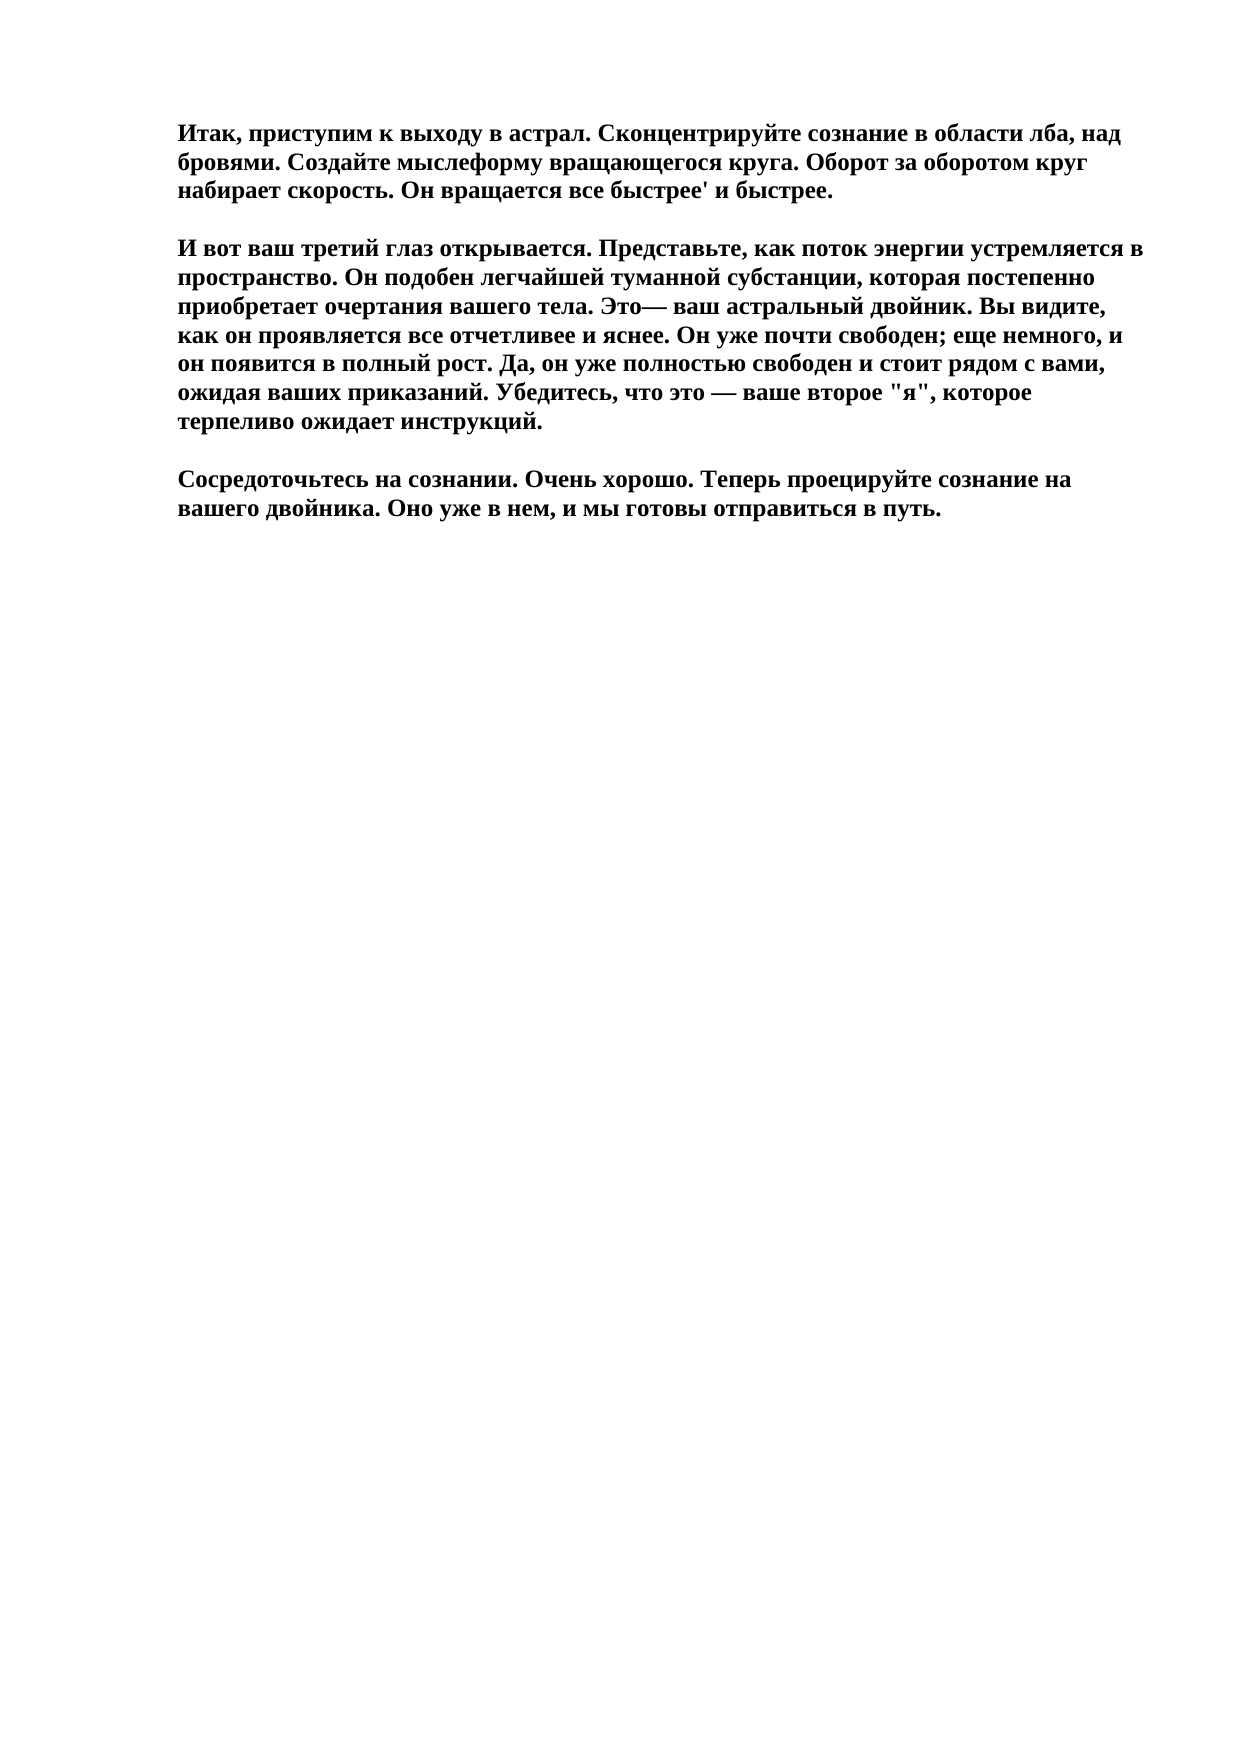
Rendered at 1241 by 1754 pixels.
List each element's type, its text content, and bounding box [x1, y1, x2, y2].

text И вот ваш третий глаз открывается. Представьте, как поток энергии устремляется в пространство. Он подобен легчайшей туманной субстанции, которая постепенно приобретает очертания вашего тела. Это— ваш астральный двойник. Вы видите, как он проявляется все отчетливее и яснее. Он уже почти свободен; еще немного, и он появится в полный рост. Да, он уже полностью свободен и стоит рядом с вами, ожидая ваших приказаний. Убедитесь, что это — ваше второе "я", которое терпеливо ожидает инструкций. [177, 233, 1152, 435]
text Сосредоточьтесь на сознании. Очень хорошо. Теперь проецируйте сознание на вашего двойника. Оно уже в нем, и мы готовы отправиться в путь. [177, 464, 1152, 521]
text Итак, приступим к выходу в астрал. Сконцентрируйте сознание в области лба, над бровями. Создайте мыслеформу вращающегося круга. Оборот за оборотом круг набирает скорость. Он вращается все быстрее' и быстрее. [177, 118, 1152, 204]
